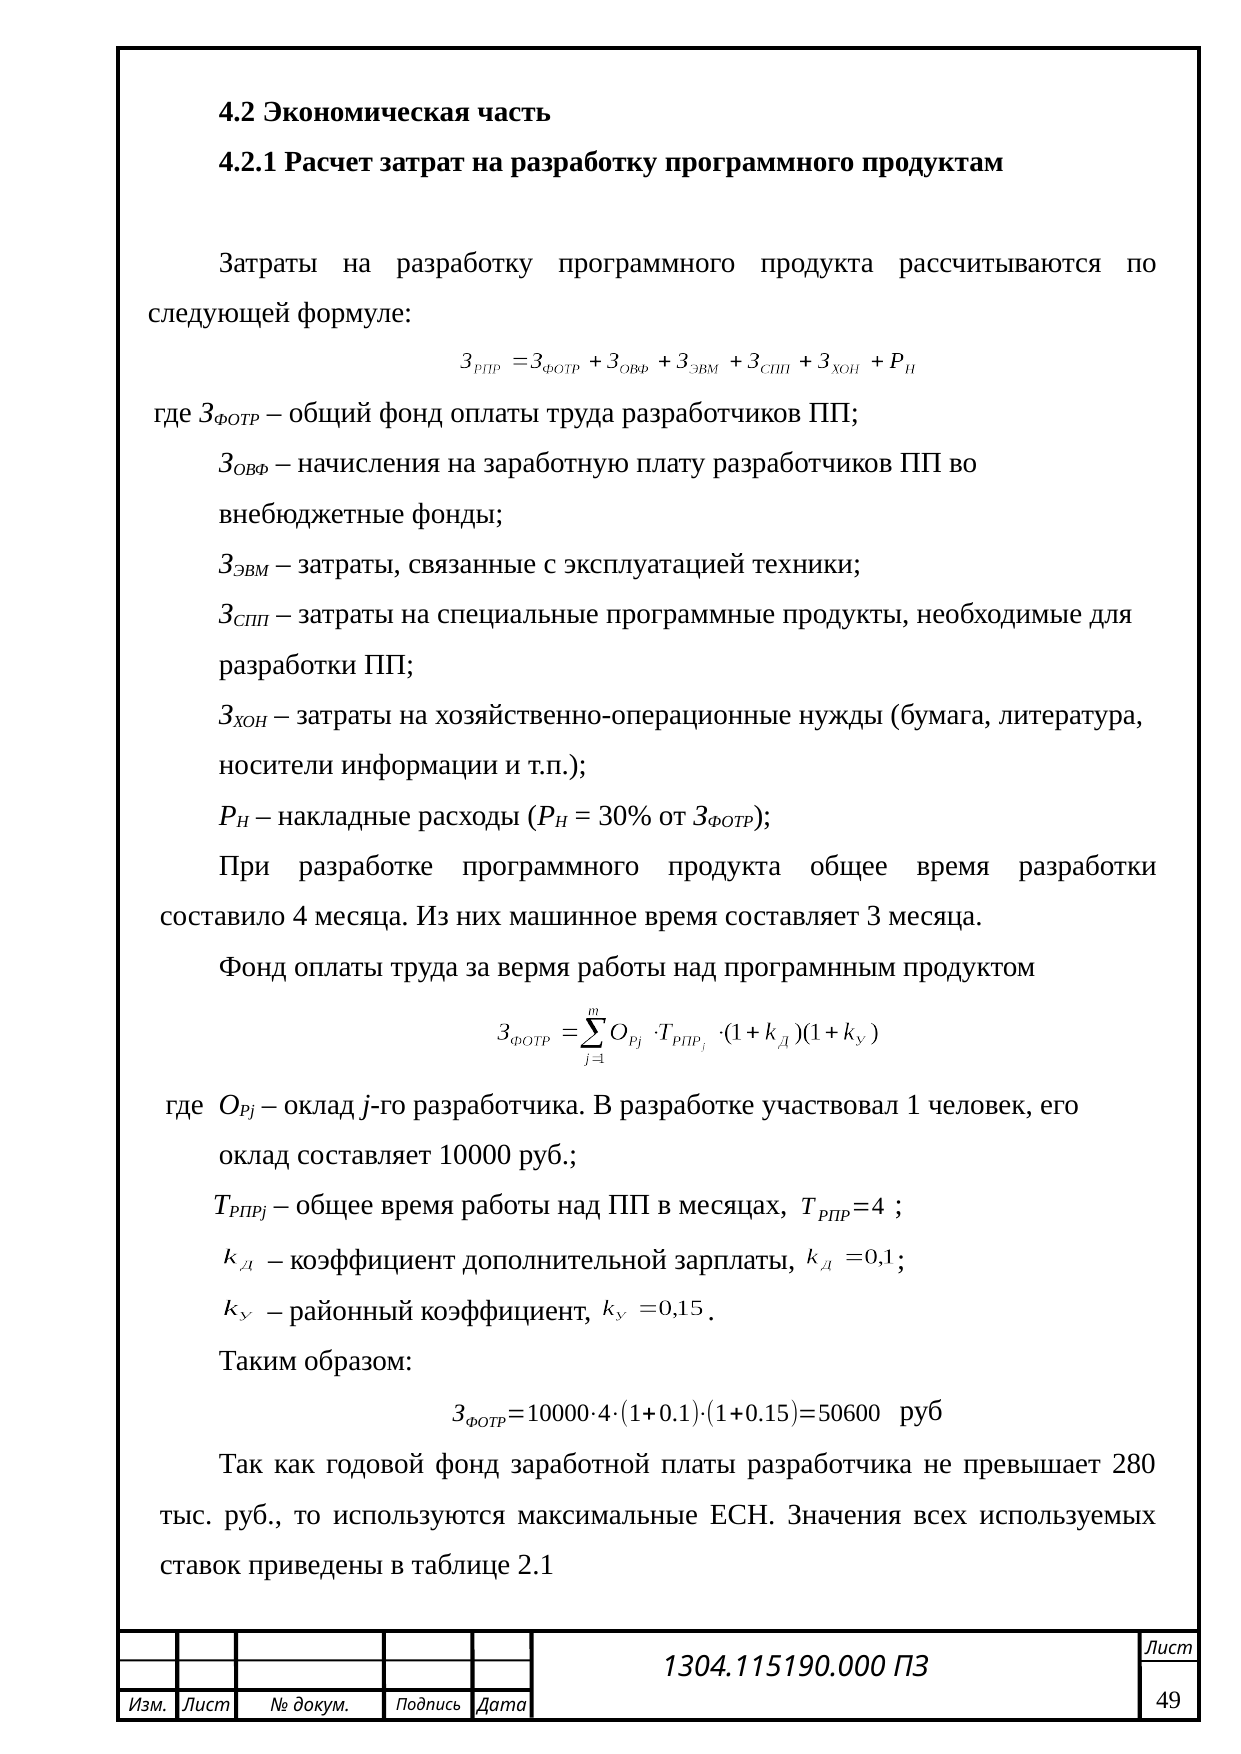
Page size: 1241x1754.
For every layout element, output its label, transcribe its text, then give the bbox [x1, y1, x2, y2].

text ЗОВФ – начисления на заработную плату разработчиков ПП во внебюджетные фонды; [218, 446, 1157, 529]
text – коэффициент дополнительной зарплаты, ; [120, 1242, 1157, 1276]
text где ЗФОТР – общий фонд оплаты труда разработчиков ПП; [153, 395, 1157, 429]
text РН – накладные расходы (РН = 30% от ЗФОТР); [218, 798, 1157, 831]
text Затраты на разработку программного продукта рассчитываются по следующей формуле: [148, 245, 1157, 328]
text Фонд оплаты труда за вермя работы над програмнным продуктом [159, 949, 1157, 982]
text Так как годовой фонд заработной платы разработчика не превышает 280 тыс. руб., то используются максимальные ЕСН. Значения всех используемых ставок приведены в таблице 2.1 [159, 1447, 1157, 1581]
text где ОРj – оклад j-го разработчика. В разработке участвовал 1 человек, его оклад составляет 10000 руб.; [165, 1087, 1157, 1171]
text 4.2 Экономическая часть [148, 94, 1157, 127]
text При разработке программного продукта общее время разработки составило 4 месяца. Из них машинное время составляет 3 месяца. [159, 848, 1157, 932]
text руб [159, 1393, 1157, 1430]
text ЗХОН – затраты на хозяйственно-операционные нужды (бумага, литература, носители информации и т.п.); [218, 697, 1157, 781]
text ТРПРj – общее время работы над ПП в месяцах, ; [213, 1187, 1157, 1226]
text 4.2.1 Расчет затрат на разработку программного продуктам [148, 144, 1157, 178]
text Таким образом: [159, 1343, 1157, 1377]
text ЗСПП – затраты на специальные программные продукты, необходимые для разработки ПП; [218, 597, 1157, 680]
text – районный коэффициент, . [120, 1293, 1157, 1326]
text ЗЭВМ – затраты, связанные с эксплуатацией техники; [218, 546, 1157, 580]
